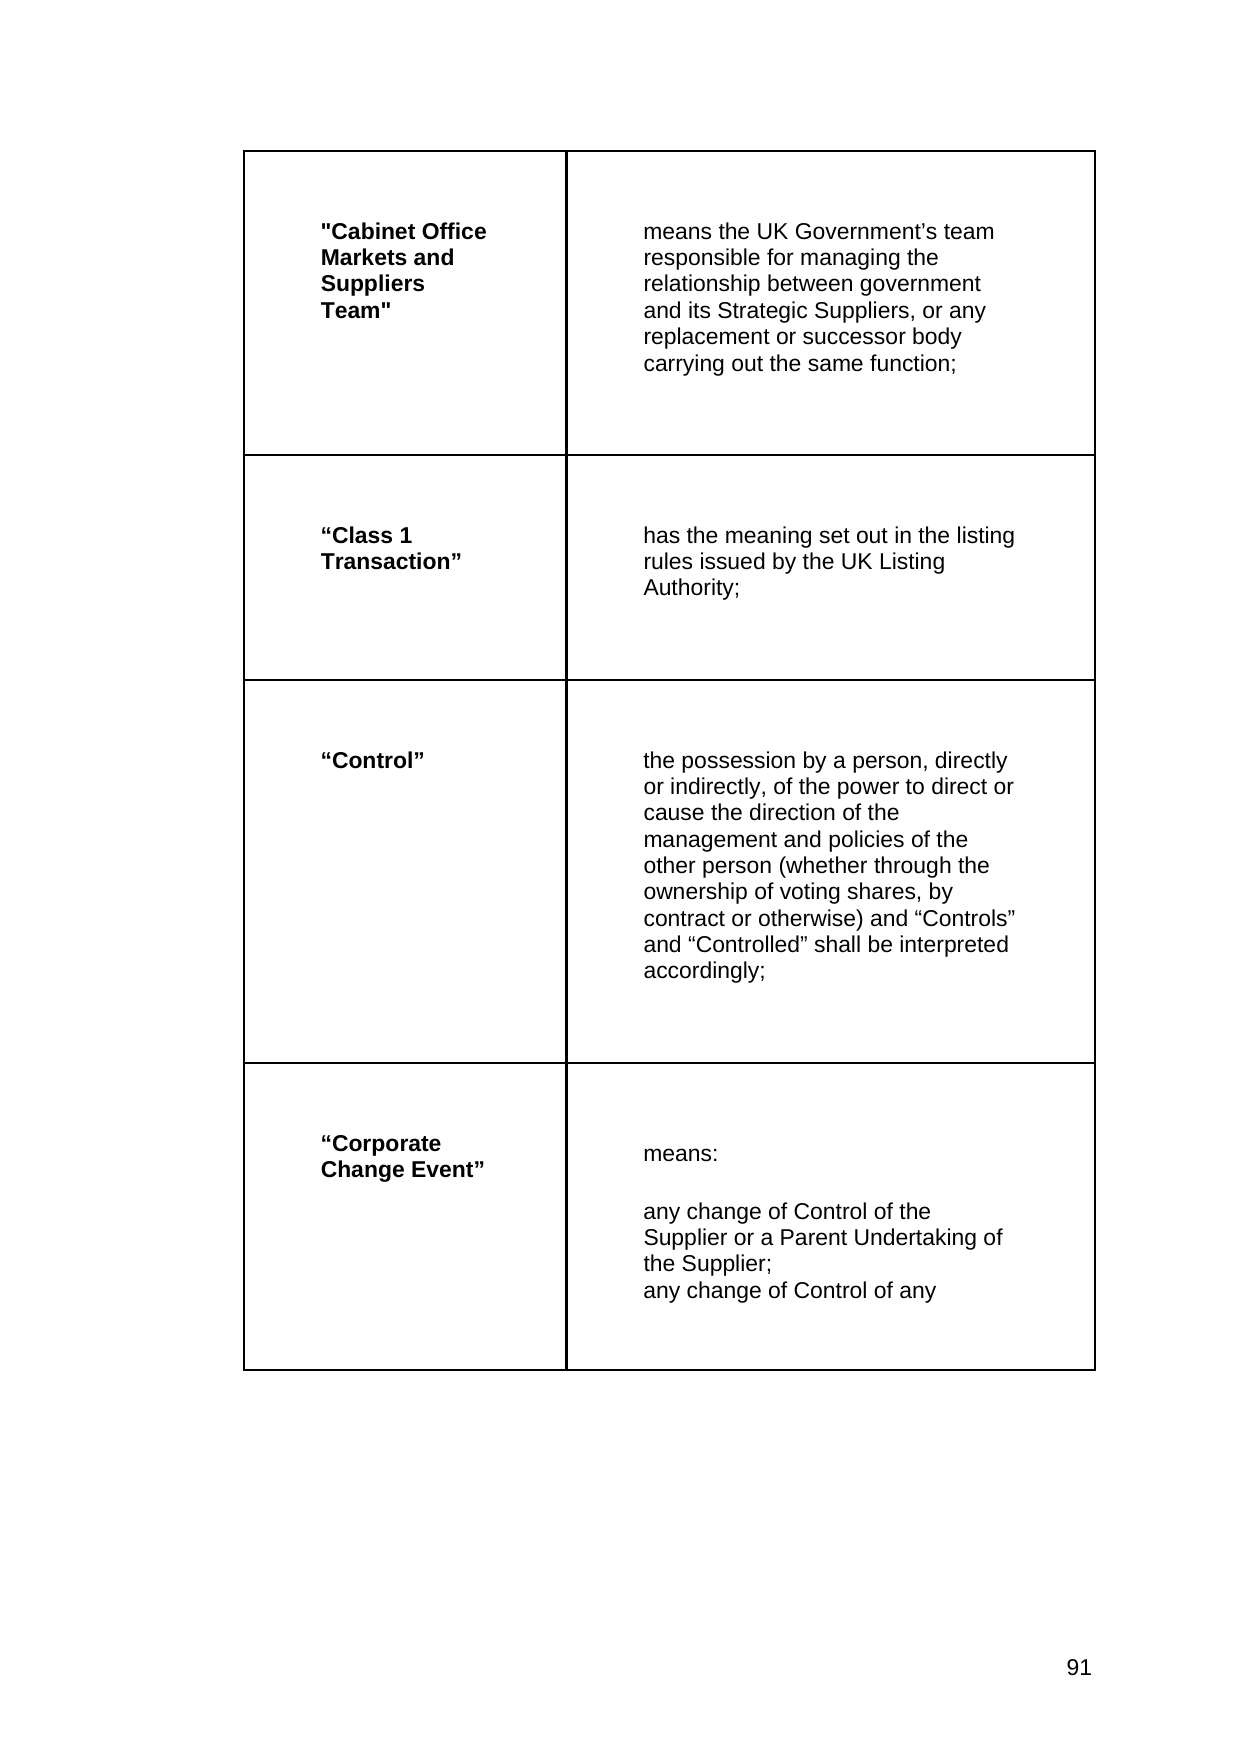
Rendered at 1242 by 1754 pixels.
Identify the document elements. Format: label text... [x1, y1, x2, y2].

table_cell has the meaning set out in the listing rules issued by the UK Listing Authority; [568, 456, 1094, 679]
table_cell means: any change of Control of the Supplier or a Parent Undertaking of the Supplier; any change of Control of any [568, 1064, 1094, 1369]
table_cell “Corporate Change Event” [245, 1064, 565, 1369]
table_cell means the UK Government’s team responsible for managing the relationship between government and its Strategic Suppliers, or any replacement or successor body carrying out the same function; [568, 152, 1094, 454]
table_cell the possession by a person, directly or indirectly, of the power to direct or cause the direction of the management and policies of the other person (whether through the ownership of voting shares, by contract or otherwise) and “Controls” and “Controlled” shall be interpreted accordingly; [568, 681, 1094, 1062]
table_cell “Control” [245, 681, 565, 1062]
table_cell “Class 1 Transaction” [245, 456, 565, 679]
table_cell "Cabinet Office Markets and Suppliers Team" [245, 152, 565, 454]
